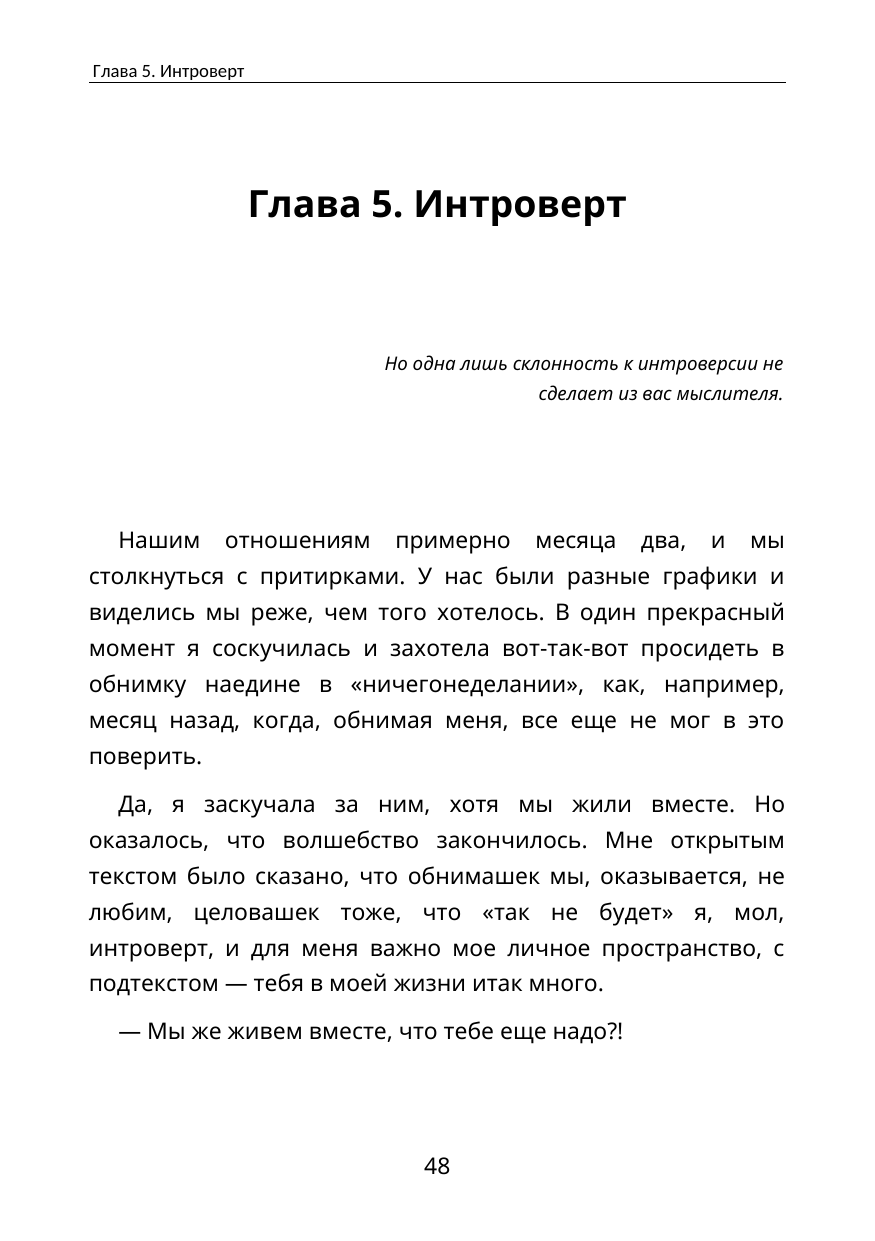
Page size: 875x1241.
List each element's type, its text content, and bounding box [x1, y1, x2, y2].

subtitle Глава 5. Интроверт [88, 177, 786, 228]
text — Мы же живем вместе, что тебе еще надо?! [88, 1015, 786, 1046]
text Но одна лишь склонность к интроверсии не сделает из вас мыслителя. [325, 346, 786, 406]
text Да, я заскучала за ним, хотя мы жили вместе. Но оказалось, что волшебство закончилось. Мне открытым текстом было сказано, что обнимашек мы, оказывается, не любим, целовашек тоже, что «так не будет» я, мол, интроверт, и для меня важно мое личное пространство, с подтекстом — тебя в моей жизни итак много. [88, 788, 786, 999]
text Нашим отношениям примерно месяца два, и мы столкнуться с притирками. У нас были разные графики и виделись мы реже, чем того хотелось. В один прекрасный момент я соскучилась и захотела вот-так-вот просидеть в обнимку наедине в «ничегонеделании», как, например, месяц назад, когда, обнимая меня, все еще не мог в это поверить. [88, 524, 786, 771]
